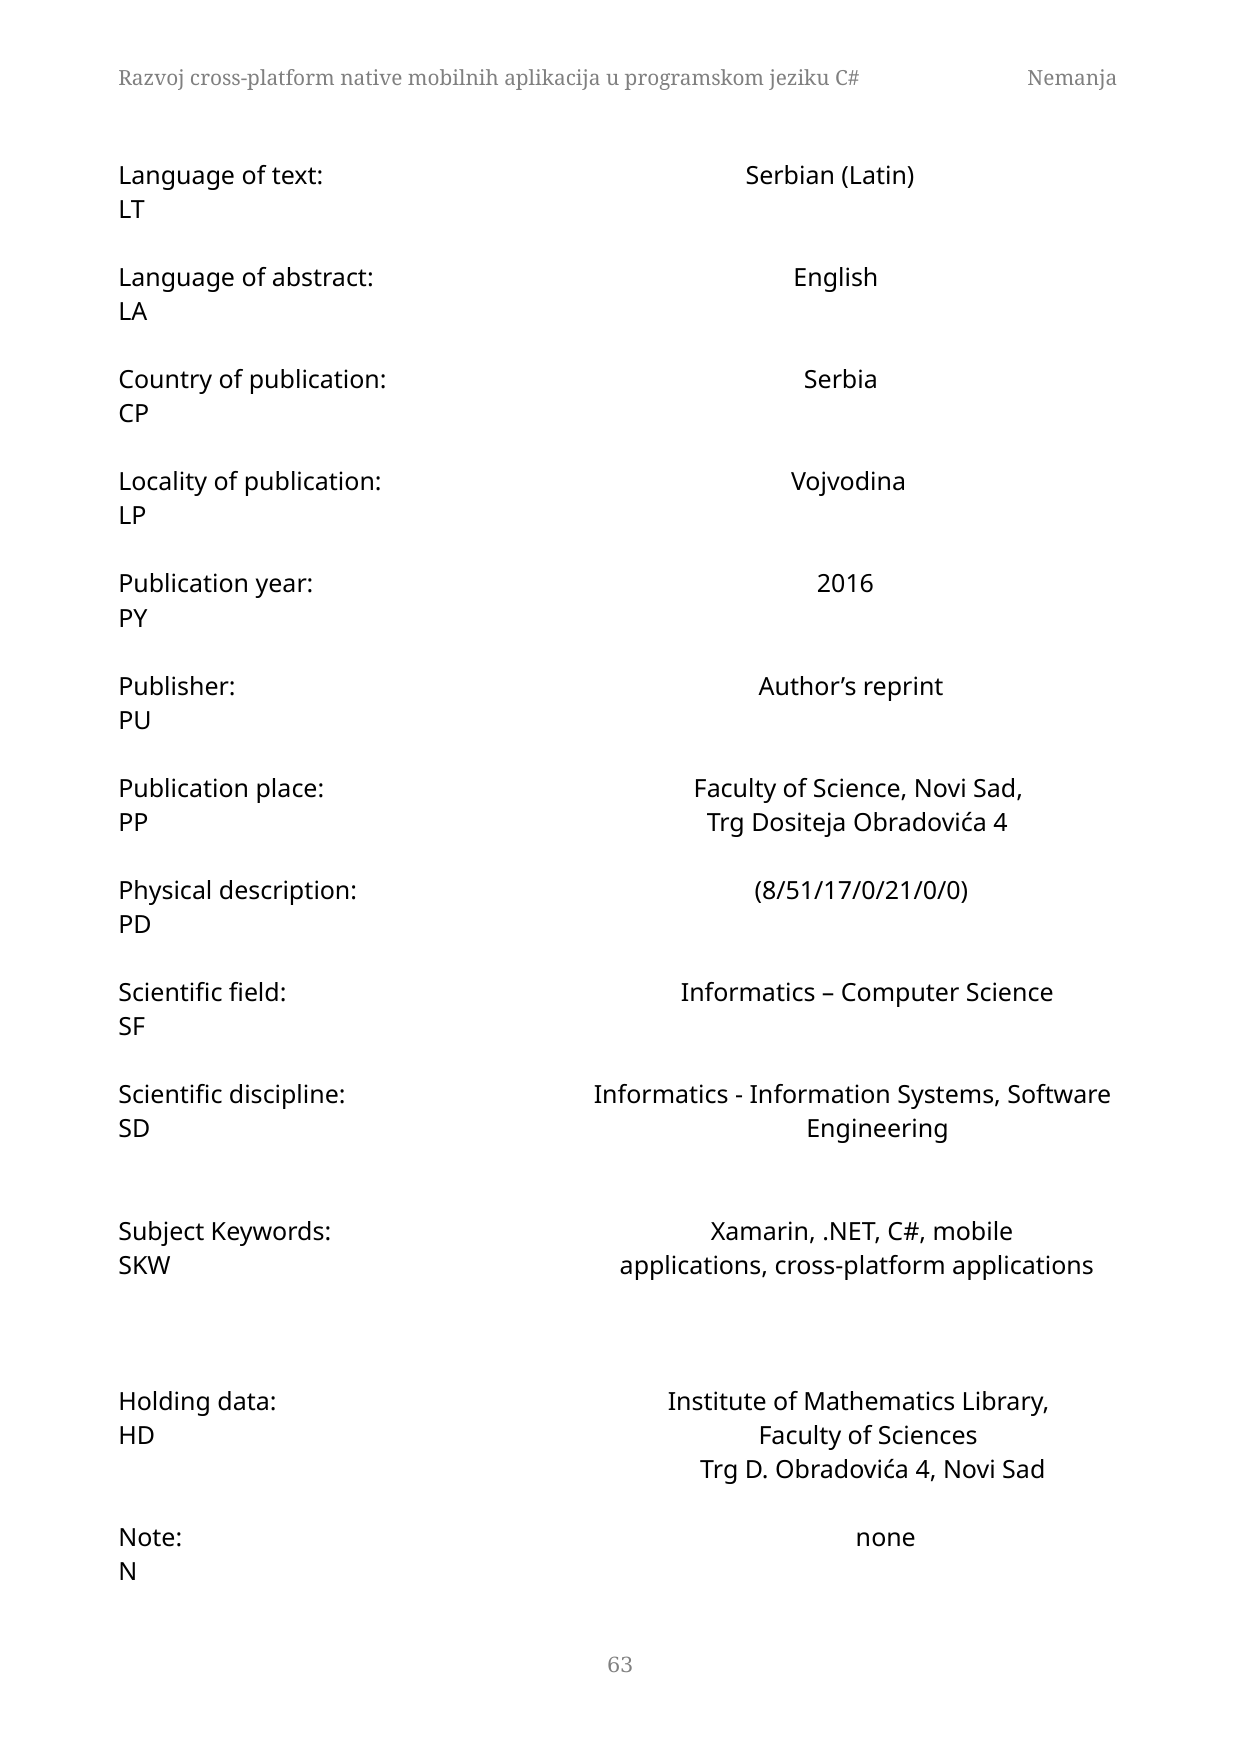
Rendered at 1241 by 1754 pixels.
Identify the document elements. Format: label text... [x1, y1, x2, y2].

text Scientific discipline: Informatics - Information Systems, Software SD Engineering [118, 1077, 1122, 1145]
text Publication year: 2016 [118, 566, 1122, 600]
text CP [118, 396, 1122, 430]
text Subject Keywords: Xamarin, .NET, C#, mobile SKW applications, cross-platform applications [118, 1213, 1122, 1281]
text N [118, 1554, 1122, 1588]
text Note: none [118, 1520, 1122, 1554]
text Language of abstract: English [118, 259, 1122, 294]
text Physical description: (8/51/17/0/21/0/0) [118, 873, 1122, 907]
text LT [118, 191, 1122, 226]
text Holding data: Institute of Mathematics Library, [118, 1384, 1122, 1418]
text HD Faculty of Sciences [118, 1418, 1122, 1452]
text LP [118, 498, 1122, 532]
text Locality of publication: Vojvodina [118, 464, 1122, 498]
text Country of publication: Serbia [118, 362, 1122, 396]
text SF [118, 1009, 1122, 1043]
text PY [118, 600, 1122, 634]
text PU [118, 702, 1122, 736]
text PD [118, 907, 1122, 941]
text Publisher: Author’s reprint [118, 668, 1122, 702]
text Publication place: Faculty of Science, Novi Sad, [118, 771, 1122, 804]
text LA [118, 294, 1122, 328]
text Language of text: Serbian (Latin) [118, 157, 1122, 191]
text PP Trg Dositeja Obradovića 4 [118, 804, 1122, 839]
text Trg D. Obradovića 4, Novi Sad [118, 1452, 1122, 1486]
text Scientific field: Informatics – Computer Science [118, 975, 1122, 1009]
